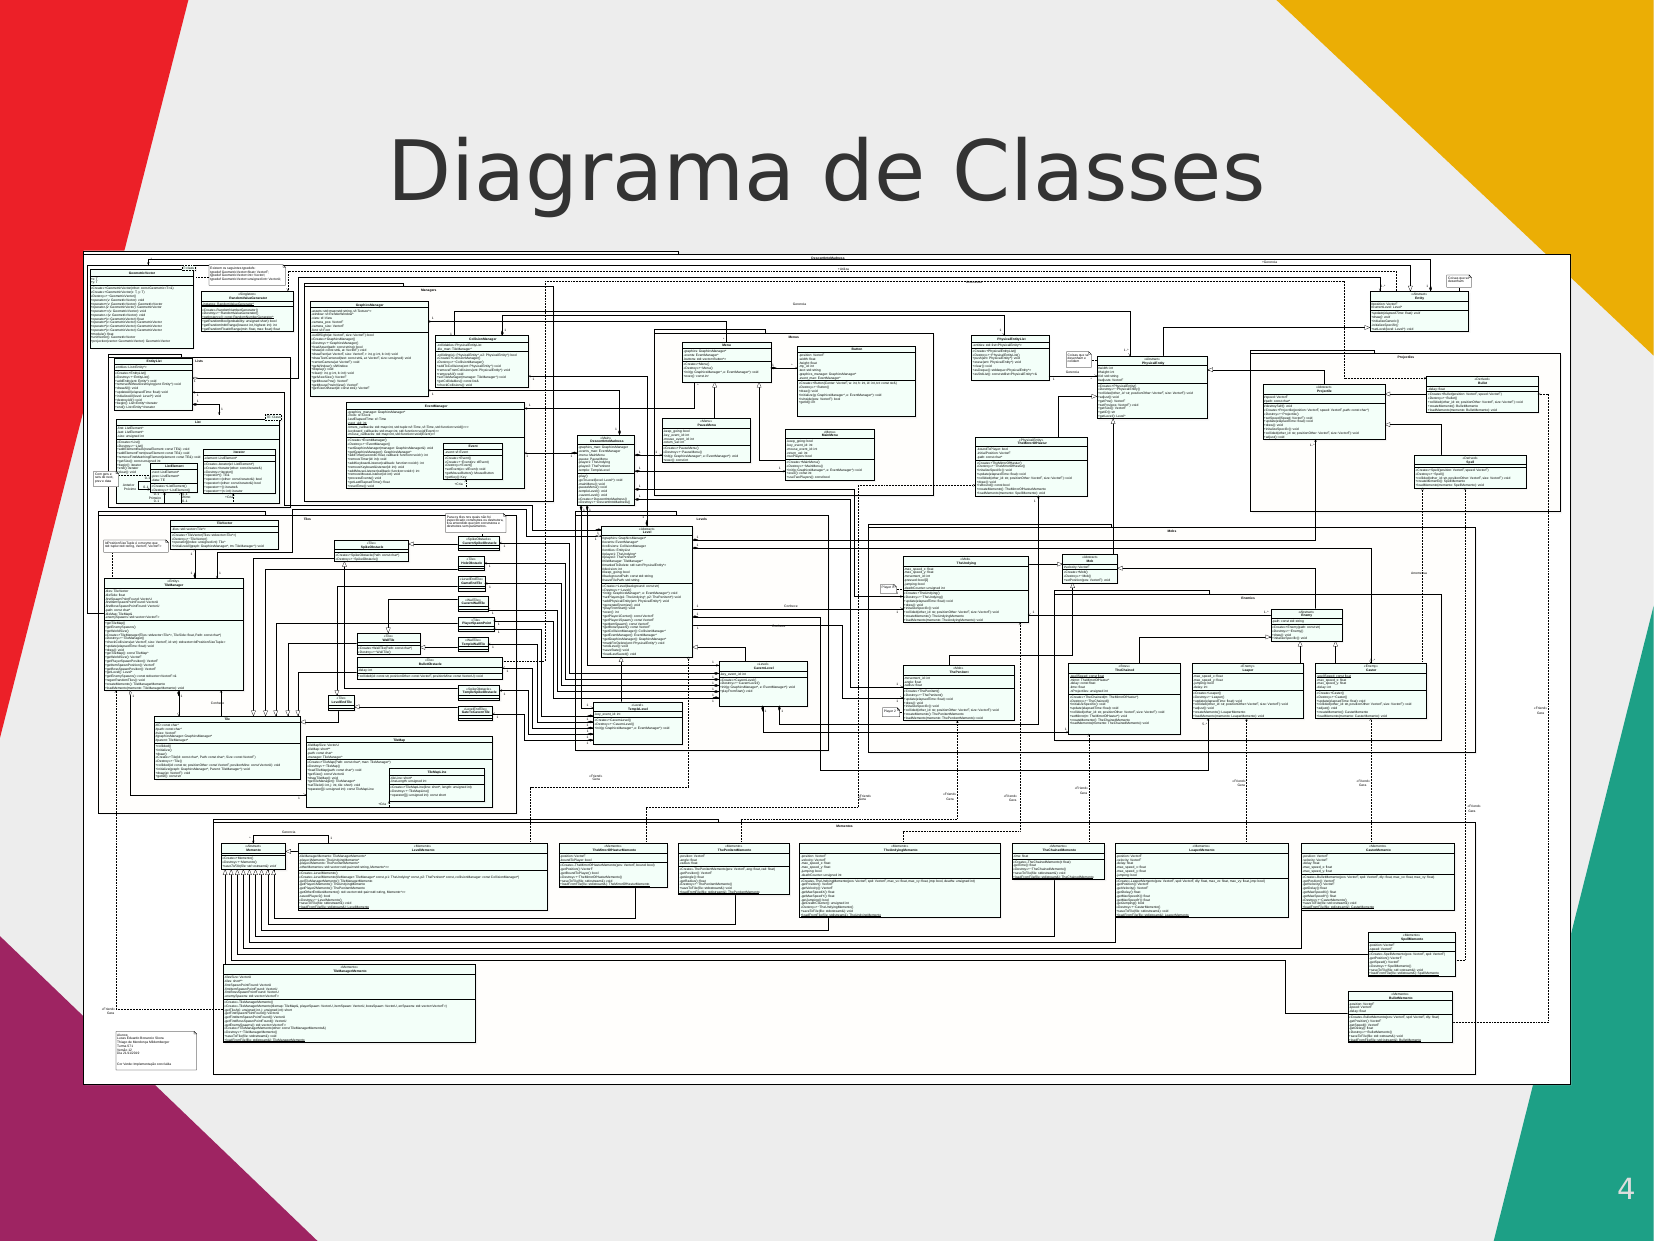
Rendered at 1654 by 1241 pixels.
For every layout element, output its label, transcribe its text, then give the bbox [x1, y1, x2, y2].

title Diagrama de Classes [114, 73, 1539, 248]
picture [80, 248, 1573, 1087]
